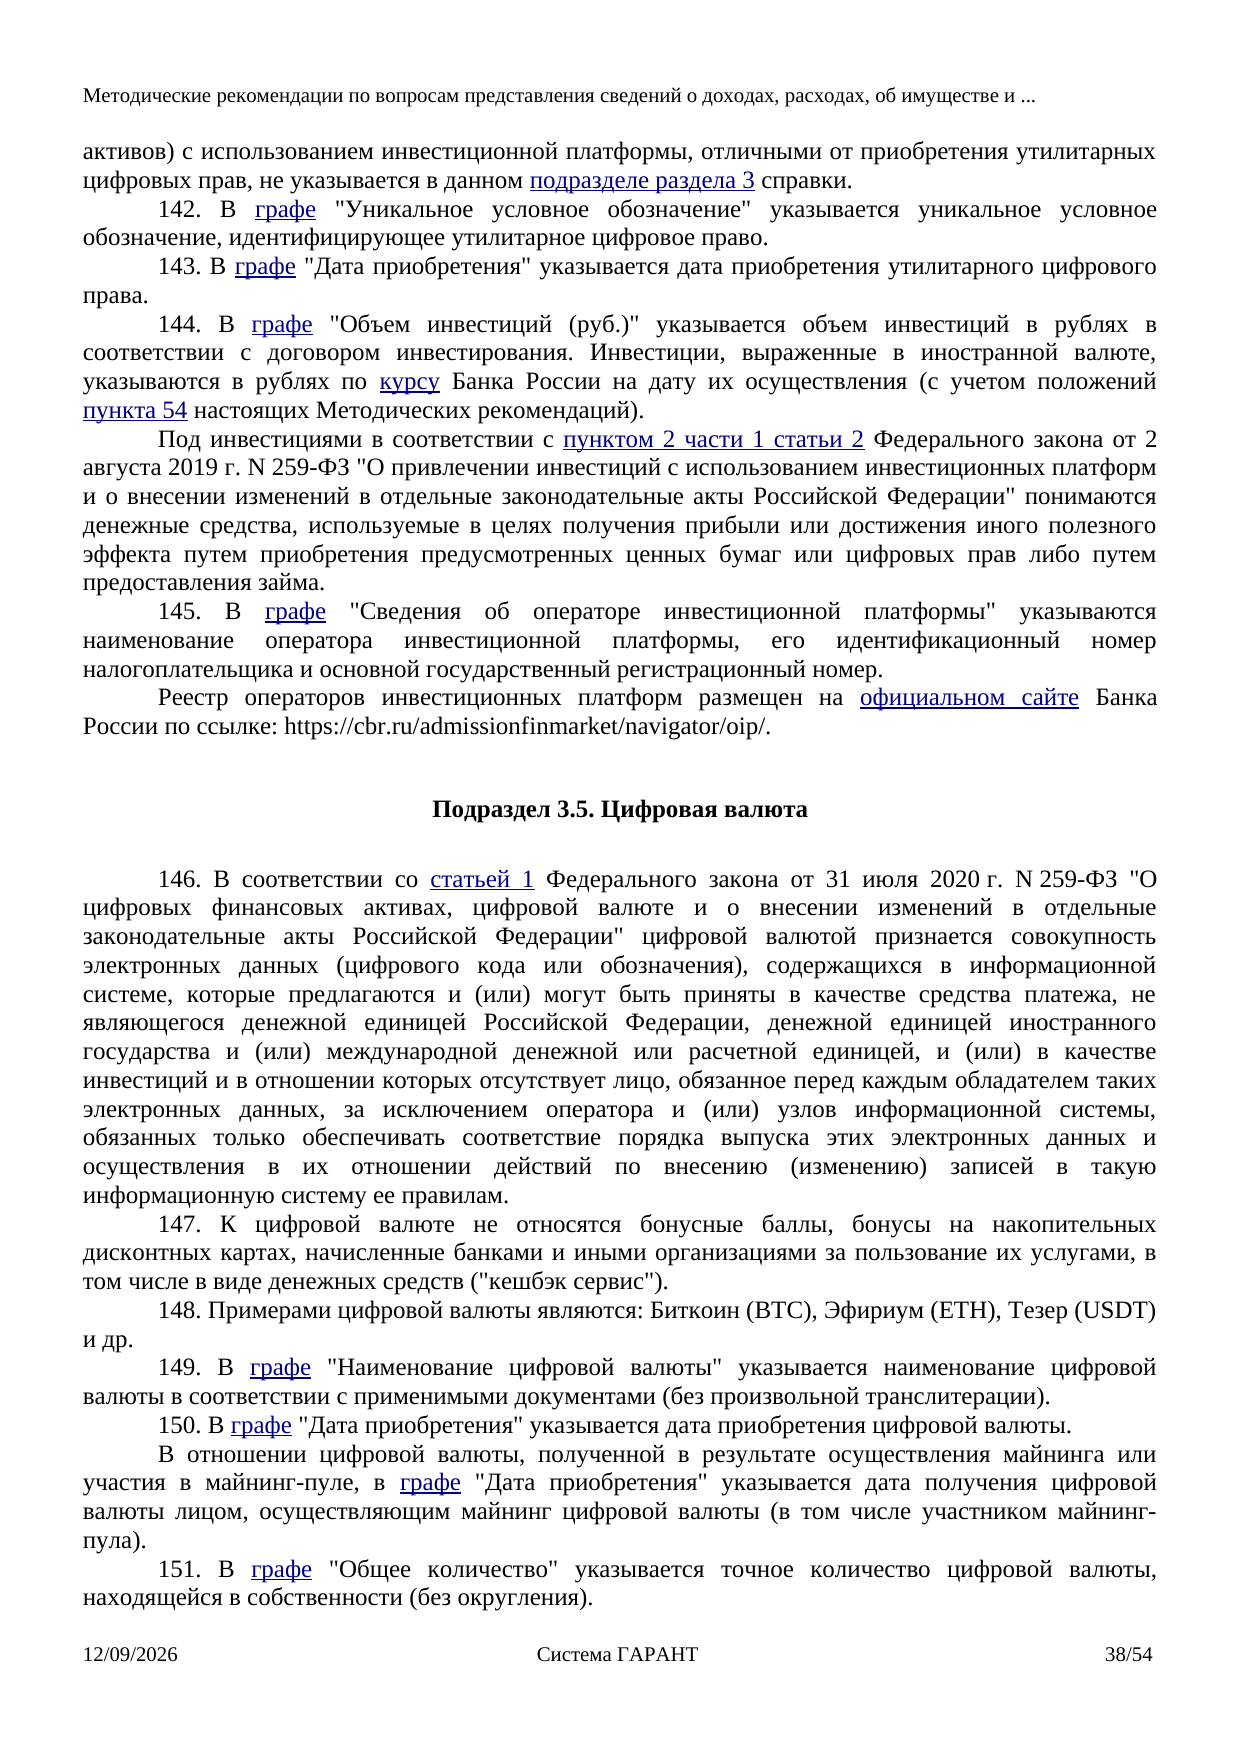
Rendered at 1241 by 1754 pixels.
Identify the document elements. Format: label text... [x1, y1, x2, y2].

text Реестр операторов инвестиционных платформ размещен на официальном сайте Банка России по ссылке: https://cbr.ru/admissionfinmarket/navigator/oip/. [83, 682, 1157, 740]
text 150. В графе "Дата приобретения" указывается дата приобретения цифровой валюты. [83, 1410, 1157, 1439]
text активов) с использованием инвестиционной платформы, отличными от приобретения утилитарных цифровых прав, не указывается в данном подразделе раздела 3 справки. [83, 136, 1157, 194]
text 148. Примерами цифровой валюты являются: Биткоин (BTC), Эфириум (ETH), Тезер (USDT) и др. [83, 1295, 1157, 1352]
text 151. В графе "Общее количество" указывается точное количество цифровой валюты, находящейся в собственности (без округления). [83, 1554, 1157, 1611]
text 149. В графе "Наименование цифровой валюты" указывается наименование цифровой валюты в соответствии с применимыми документами (без произвольной транслитерации). [83, 1352, 1157, 1410]
text 146. В соответствии со статьей 1 Федерального закона от 31 июля 2020 г. N 259-ФЗ "О цифровых финансовых активах, цифровой валюте и о внесении изменений в отдельные законодательные акты Российской Федерации" цифровой валютой признается совокупность электронных данных (цифрового кода или обозначения), содержащихся в информационной системе, которые предлагаются и (или) могут быть приняты в качестве средства платежа, не являющегося денежной единицей Российской Федерации, денежной единицей иностранного государства и (или) международной денежной или расчетной единицей, и (или) в качестве инвестиций и в отношении которых отсутствует лицо, обязанное перед каждым обладателем таких электронных данных, за исключением оператора и (или) узлов информационной системы, обязанных только обеспечивать соответствие порядка выпуска этих электронных данных и осуществления в их отношении действий по внесению (изменению) записей в такую информационную систему ее правилам. [83, 864, 1157, 1209]
text В отношении цифровой валюты, полученной в результате осуществления майнинга или участия в майнинг-пуле, в графе "Дата приобретения" указывается дата получения цифровой валюты лицом, осуществляющим майнинг цифровой валюты (в том числе участником майнинг-пула). [83, 1439, 1157, 1554]
text 147. К цифровой валюте не относятся бонусные баллы, бонусы на накопительных дисконтных картах, начисленные банками и иными организациями за пользование их услугами, в том числе в виде денежных средств ("кешбэк сервис"). [83, 1209, 1157, 1295]
text 142. В графе "Уникальное условное обозначение" указывается уникальное условное обозначение, идентифицирующее утилитарное цифровое право. [83, 194, 1157, 251]
text 144. В графе "Объем инвестиций (руб.)" указывается объем инвестиций в рублях в соответствии с договором инвестирования. Инвестиции, выраженные в иностранной валюте, указываются в рублях по курсу Банка России на дату их осуществления (с учетом положений пункта 54 настоящих Методических рекомендаций). [83, 309, 1157, 424]
text Под инвестициями в соответствии с пунктом 2 части 1 статьи 2 Федерального закона от 2 августа 2019 г. N 259-ФЗ "О привлечении инвестиций с использованием инвестиционных платформ и о внесении изменений в отдельные законодательные акты Российской Федерации" понимаются денежные средства, используемые в целях получения прибыли или достижения иного полезного эффекта путем приобретения предусмотренных ценных бумаг или цифровых прав либо путем предоставления займа. [83, 424, 1157, 596]
text 145. В графе "Сведения об операторе инвестиционной платформы" указываются наименование оператора инвестиционной платформы, его идентификационный номер налогоплательщика и основной государственный регистрационный номер. [83, 596, 1157, 682]
text 143. В графе "Дата приобретения" указывается дата приобретения утилитарного цифрового права. [83, 251, 1157, 309]
subtitle Подраздел 3.5. Цифровая валюта [83, 794, 1157, 822]
